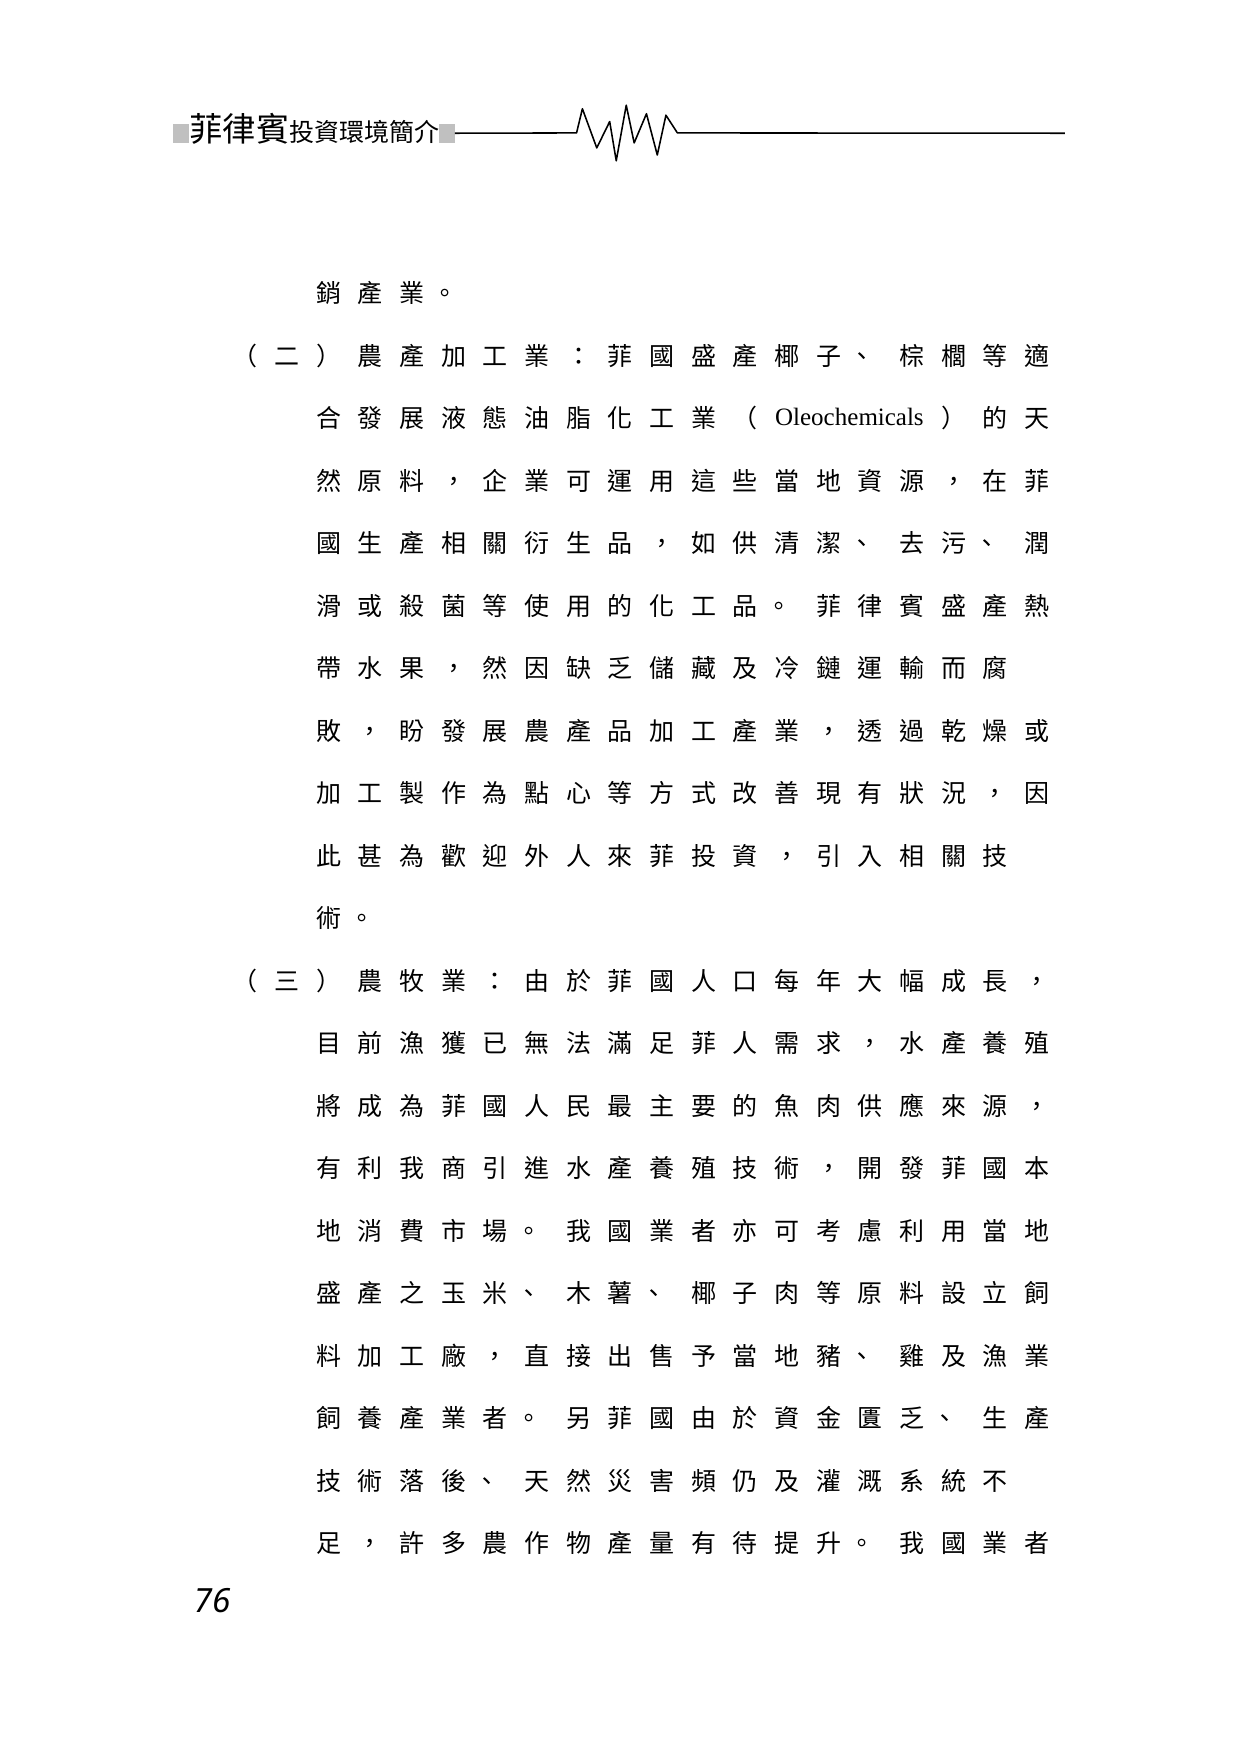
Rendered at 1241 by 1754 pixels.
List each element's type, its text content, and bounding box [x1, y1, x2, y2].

text （三）農牧業：由於菲國人口每年大幅成長，目前漁獲已無法滿足菲人需求，水產養殖將成為菲國人民最主要的魚肉供應來源，有利我商引進水產養殖技術，開發菲國本地消費市場。我國業者亦可考慮利用當地盛產之玉米、木薯、椰子肉等原料設立飼料加工廠，直接出售予當地豬、雞及漁業飼養產業者。另菲國由於資金匱乏、生產技術落後、天然災害頻仍及灌溉系統不足，許多農作物產量有待提升。我國業者 [207, 938, 1058, 1563]
text （二）農產加工業：菲國盛產椰子、棕櫚等適合發展液態油脂化工業（Oleochemicals）的天然原料，企業可運用這些當地資源，在菲國生產相關衍生品，如供清潔、去污、潤滑或殺菌等使用的化工品。菲律賓盛產熱帶水果，然因缺乏儲藏及冷鏈運輸而腐敗，盼發展農產品加工產業，透過乾燥或加工製作為點心等方式改善現有狀況，因此甚為歡迎外人來菲投資，引入相關技術。 [207, 313, 1058, 938]
text 銷產業。 [207, 250, 1058, 313]
